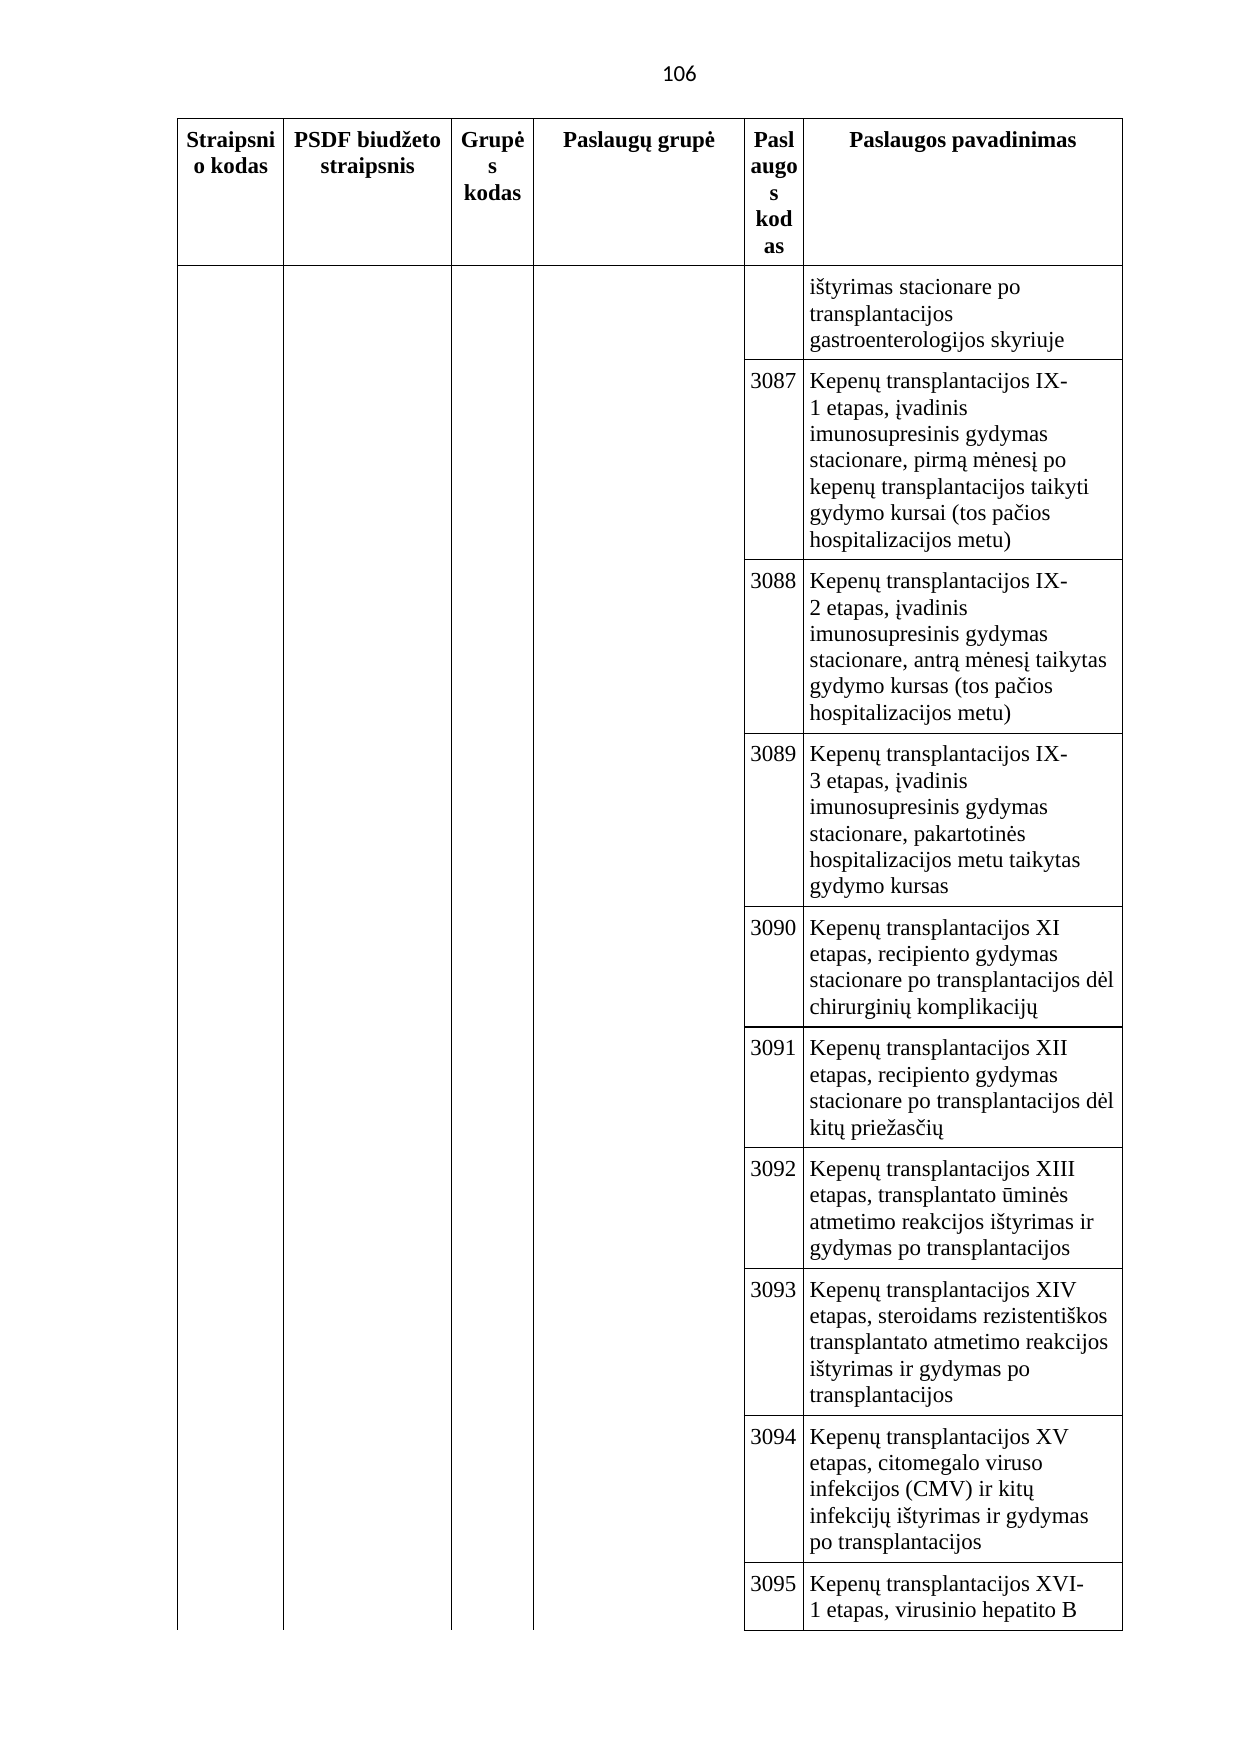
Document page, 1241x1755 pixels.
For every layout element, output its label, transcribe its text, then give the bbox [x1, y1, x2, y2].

table_cell Kepenų transplantacijos XV etapas, citomegalo viruso infekcijos (CMV) ir kitų infekcijų ištyrimas ir gydymas po transplantacijos [804, 1416, 1122, 1562]
table_cell [534, 359, 744, 559]
table_cell [178, 906, 283, 1026]
table_cell [534, 266, 744, 359]
table_cell [534, 1268, 744, 1414]
table_header PSDF biudžeto straipsnis [284, 119, 451, 265]
table_cell [284, 1415, 451, 1562]
table_cell [452, 1026, 533, 1147]
table_cell [284, 906, 451, 1026]
table_cell [284, 559, 451, 732]
table_cell [178, 266, 283, 359]
table_cell [284, 1147, 451, 1268]
table_cell [284, 1026, 451, 1147]
table_cell [534, 1026, 744, 1147]
table_cell [284, 1268, 451, 1414]
table_header Paslaugų grupė [534, 119, 744, 265]
table_cell Kepenų transplantacijos XII etapas, recipiento gydymas stacionare po transplantacijos dėl kitų priežasčių [804, 1028, 1122, 1147]
table_cell [745, 266, 803, 359]
table_cell 3092 [745, 1148, 803, 1268]
table_cell [534, 1562, 744, 1629]
table_cell [452, 1415, 533, 1562]
table_cell [284, 266, 451, 359]
table_cell Kepenų transplantacijos XIII etapas, transplantato ūminės atmetimo reakcijos ištyrimas ir gydymas po transplantacijos [804, 1148, 1122, 1268]
table_cell [178, 733, 283, 906]
table_cell [178, 1147, 283, 1268]
table_cell [534, 559, 744, 732]
table_header Straipsnio kodas [178, 119, 283, 265]
table_cell [452, 359, 533, 559]
table_cell [534, 1415, 744, 1562]
table_cell [452, 559, 533, 732]
table_cell 3089 [745, 734, 803, 906]
table_cell [284, 359, 451, 559]
table_cell ištyrimas stacionare po transplantacijos gastroenterologijos skyriuje [804, 266, 1122, 359]
table_header Grupės kodas [452, 119, 533, 265]
table_cell 3094 [745, 1416, 803, 1562]
table_cell [178, 1562, 283, 1629]
table_cell 3087 [745, 360, 803, 559]
table_cell Kepenų transplantacijos XI etapas, recipiento gydymas stacionare po transplantacijos dėl chirurginių komplikacijų [804, 907, 1122, 1026]
table_cell Kepenų transplantacijos IX-3 etapas, įvadinis imunosupresinis gydymas stacionare, pakartotinės hospitalizacijos metu taikytas gydymo kursas [804, 734, 1122, 906]
table_cell [534, 906, 744, 1026]
table_cell [452, 1268, 533, 1414]
table_cell [534, 733, 744, 906]
table_header Paslaugos pavadinimas [804, 119, 1122, 265]
table_cell [452, 733, 533, 906]
table_cell [284, 733, 451, 906]
table_cell [452, 266, 533, 359]
table_cell [178, 559, 283, 732]
table_cell [178, 359, 283, 559]
table_cell 3090 [745, 907, 803, 1026]
table_cell Kepenų transplantacijos IX-1 etapas, įvadinis imunosupresinis gydymas stacionare, pirmą mėnesį po kepenų transplantacijos taikyti gydymo kursai (tos pačios hospitalizacijos metu) [804, 360, 1122, 559]
table_cell [452, 906, 533, 1026]
table_cell [284, 1562, 451, 1629]
table_cell Kepenų transplantacijos XIV etapas, steroidams rezistentiškos transplantato atmetimo reakcijos ištyrimas ir gydymas po transplantacijos [804, 1269, 1122, 1414]
table_cell [452, 1562, 533, 1629]
table_cell 3091 [745, 1028, 803, 1147]
table_cell [452, 1147, 533, 1268]
table_cell [178, 1026, 283, 1147]
table_cell [178, 1415, 283, 1562]
table_cell Kepenų transplantacijos XVI-1 etapas, virusinio hepatito B [804, 1563, 1122, 1629]
table_cell [178, 1268, 283, 1414]
table_cell 3093 [745, 1269, 803, 1414]
table_cell 3088 [745, 560, 803, 732]
table_cell Kepenų transplantacijos IX-2 etapas, įvadinis imunosupresinis gydymas stacionare, antrą mėnesį taikytas gydymo kursas (tos pačios hospitalizacijos metu) [804, 560, 1122, 732]
table_header Paslaugos kodas [745, 119, 803, 265]
table_cell 3095 [745, 1563, 803, 1629]
table_cell [534, 1147, 744, 1268]
